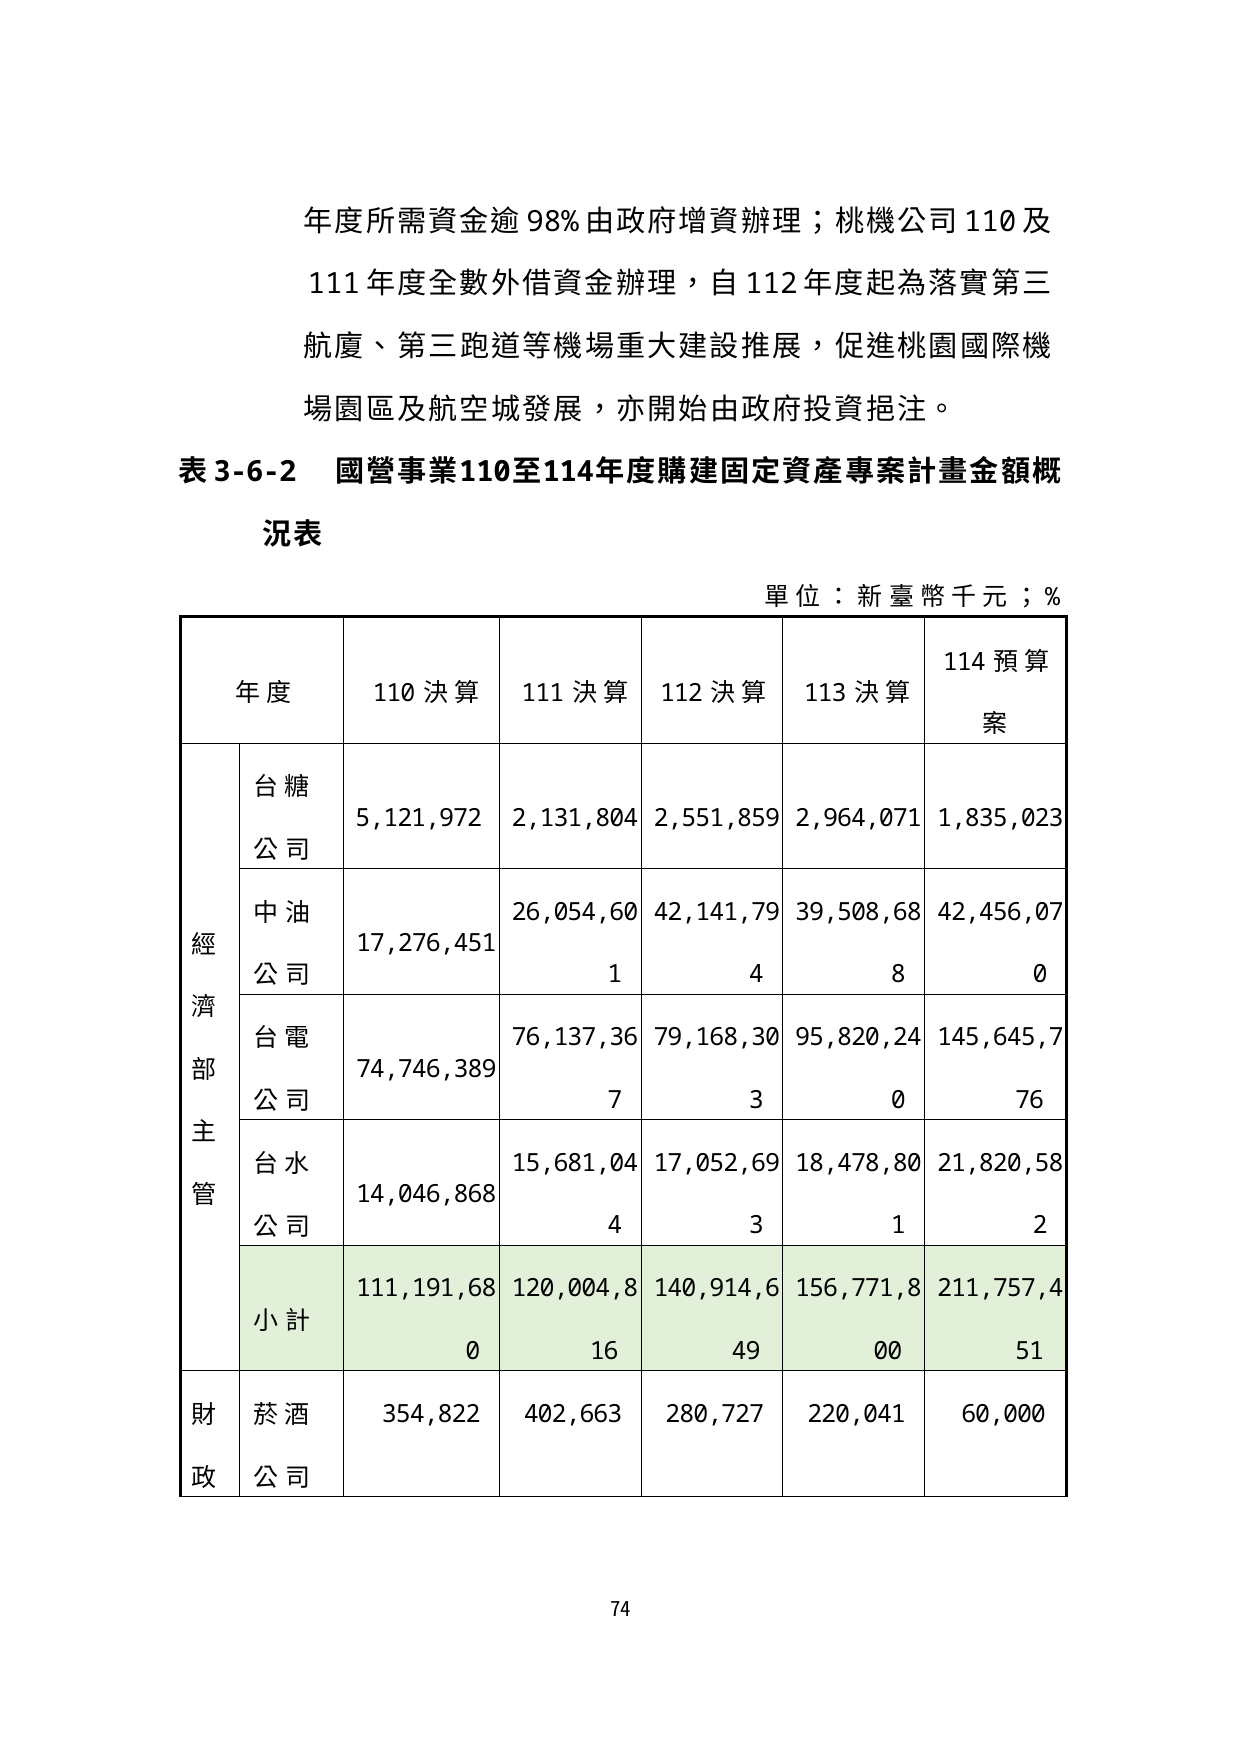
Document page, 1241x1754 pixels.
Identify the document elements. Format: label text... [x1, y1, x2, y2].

text 年度所需資金逾98%由政府增資辦理；桃機公司110及111年度全數外借資金辦理，自112年度起為落實第三航廈、第三跑道等機場重大建設推展，促進桃園國際機場園區及航空城發展，亦開始由政府投資挹注。 [266, 177, 1063, 427]
table_cell 95,820,240 [783, 995, 924, 1119]
table_header 110決算 [344, 618, 499, 743]
table_cell 小計 [240, 1246, 343, 1370]
table_cell 145,645,776 [925, 995, 1065, 1119]
table_cell 156,771,800 [783, 1246, 924, 1370]
table_cell 26,054,601 [500, 869, 641, 994]
table_cell 經濟部主管 [182, 744, 239, 1370]
table_cell 74,746,389 [344, 995, 499, 1119]
table_cell 2,551,859 [642, 744, 782, 868]
table_cell 76,137,367 [500, 995, 641, 1119]
table_cell 354,822 [344, 1371, 499, 1496]
table_header 112決算 [642, 618, 782, 743]
table_cell 280,727 [642, 1371, 782, 1496]
table_cell 402,663 [500, 1371, 641, 1496]
table_cell 42,141,794 [642, 869, 782, 994]
table_cell 120,004,816 [500, 1246, 641, 1370]
table_cell 17,276,451 [344, 869, 499, 994]
table_cell 18,478,801 [783, 1120, 924, 1245]
table_cell 60,000 [925, 1371, 1065, 1496]
table_cell 211,757,451 [925, 1246, 1065, 1370]
table_header 111決算 [500, 618, 641, 743]
table_cell 15,681,044 [500, 1120, 641, 1245]
table_header 年度 [182, 618, 343, 743]
table_cell 台水公司 [240, 1120, 343, 1245]
table_cell 79,168,303 [642, 995, 782, 1119]
table_cell 111,191,680 [344, 1246, 499, 1370]
table_cell 1,835,023 [925, 744, 1065, 868]
table_cell 17,052,693 [642, 1120, 782, 1245]
table_cell 140,914,649 [642, 1246, 782, 1370]
table_cell 39,508,688 [783, 869, 924, 994]
table_cell 42,456,070 [925, 869, 1065, 994]
text 表3-6-2 國營事業110至114年度購建固定資產專案計畫金額概況表 [177, 427, 1063, 552]
table_header 113決算 [783, 618, 924, 743]
text 單位：新臺幣千元；% [177, 552, 1063, 615]
table_cell 14,046,868 [344, 1120, 499, 1245]
table_cell 5,121,972 [344, 744, 499, 868]
table_cell 220,041 [783, 1371, 924, 1496]
table_cell 2,964,071 [783, 744, 924, 868]
table_cell 菸酒公司 [240, 1371, 343, 1496]
table_cell 2,131,804 [500, 744, 641, 868]
table_cell 21,820,582 [925, 1120, 1065, 1245]
table_cell 財政 [182, 1371, 239, 1496]
table_cell 中油公司 [240, 869, 343, 994]
table_cell 台糖公司 [240, 744, 343, 868]
table_cell 台電公司 [240, 995, 343, 1119]
table_header 114預算案 [925, 618, 1065, 743]
